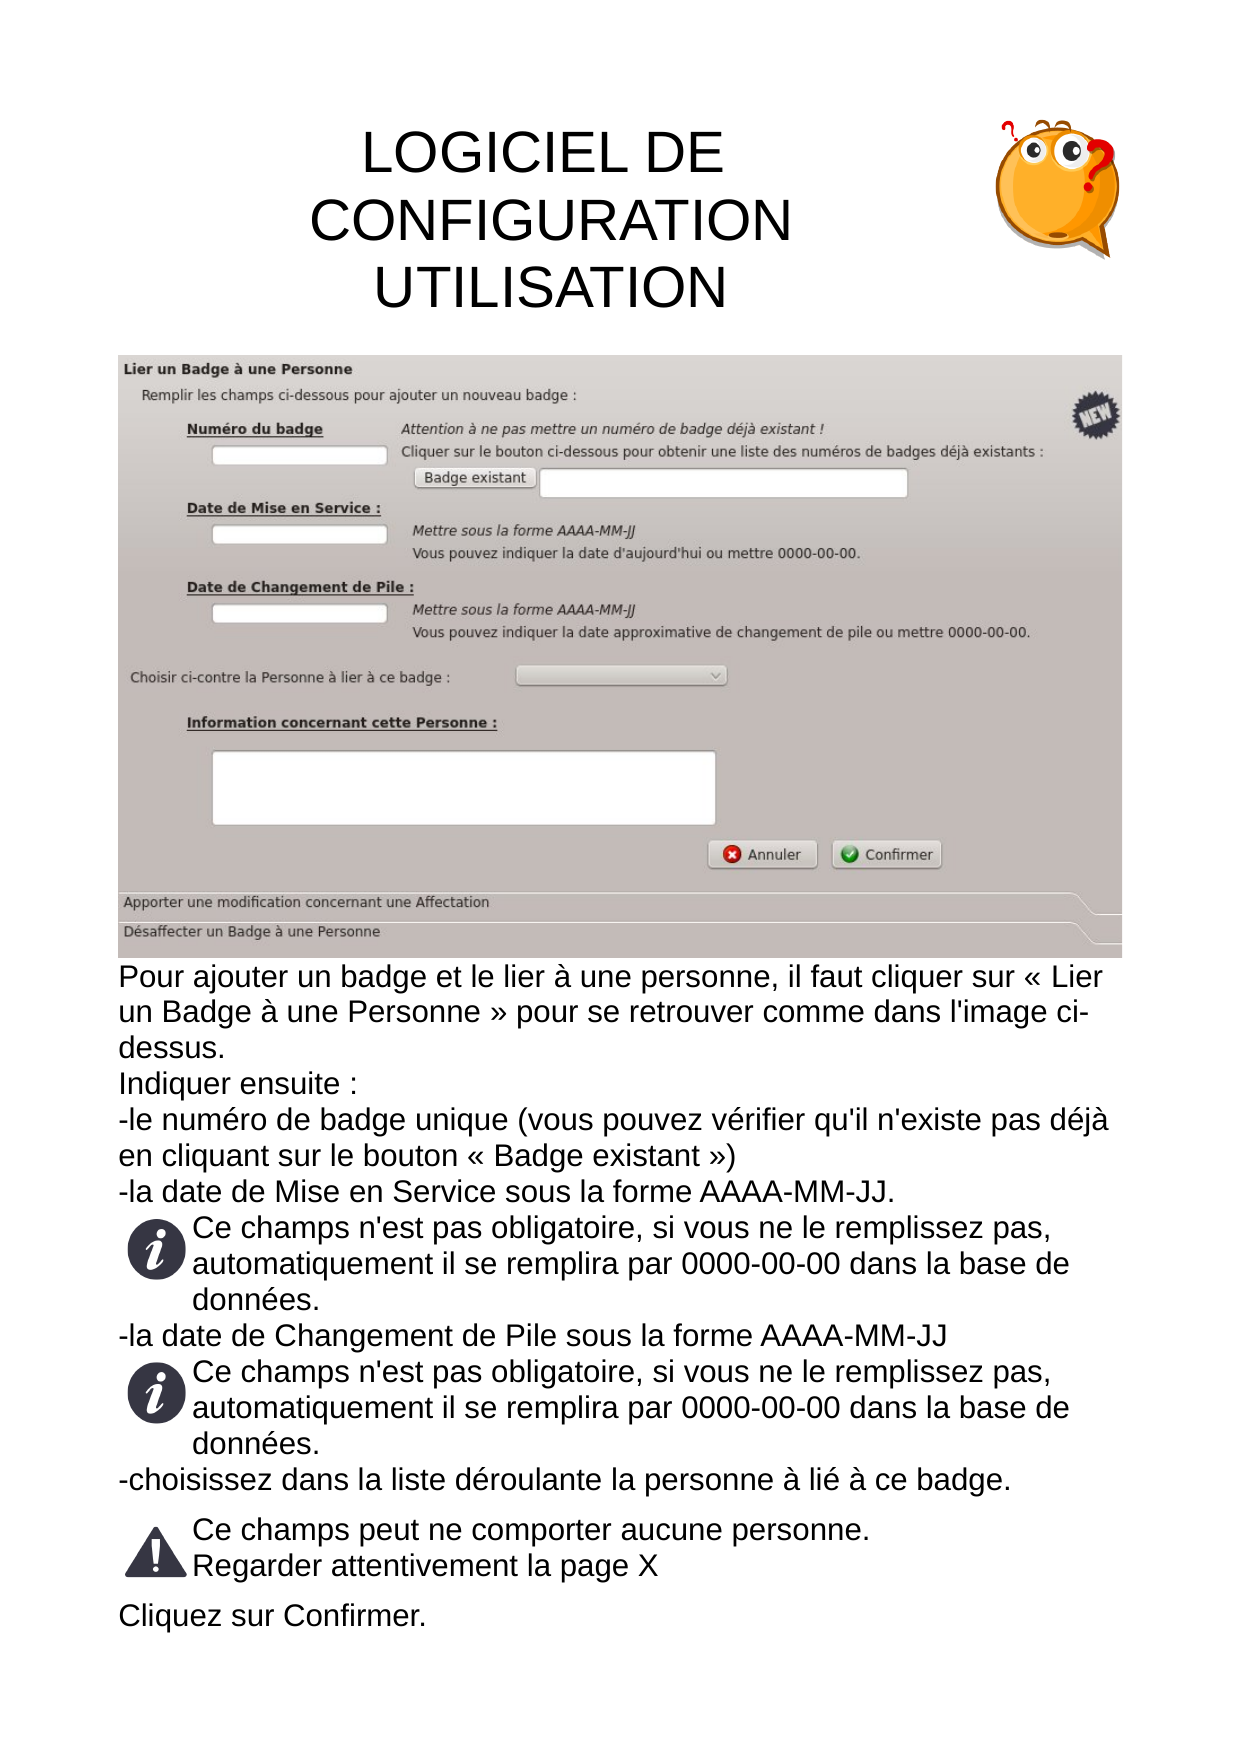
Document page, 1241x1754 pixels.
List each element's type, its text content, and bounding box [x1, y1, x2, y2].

text Regarder attentivement la page X [192, 1547, 1122, 1583]
text Ce champs peut ne comporter aucune personne. [118, 1511, 1122, 1547]
text -la date de Mise en Service sous la forme AAAA-MM-JJ. [118, 1173, 1122, 1209]
picture [120, 1517, 192, 1587]
text Cliquez sur Confirmer. [118, 1597, 1122, 1633]
picture [121, 1212, 192, 1286]
text LOGICIEL DE [118, 118, 984, 185]
text UTILISATION [118, 252, 1122, 319]
text Ce champs n'est pas obligatoire, si vous ne le remplissez pas, automatiquement il se remplira par 0000-00-00 dans la base de données. [118, 1353, 1122, 1461]
text -choisissez dans la liste déroulante la personne à lié à ce badge. [118, 1461, 1122, 1497]
text -la date de Changement de Pile sous la forme AAAA-MM-JJ [118, 1317, 1122, 1353]
picture [121, 1356, 192, 1430]
text CONFIGURATION [118, 185, 984, 252]
text Ce champs n'est pas obligatoire, si vous ne le remplissez pas, automatiquement il se remplira par 0000-00-00 dans la base de données. [118, 1209, 1122, 1317]
text -le numéro de badge unique (vous pouvez vérifier qu'il n'existe pas déjà en cliquant sur le bouton « Badge existant ») [118, 1101, 1122, 1173]
picture [984, 118, 1123, 260]
picture [118, 355, 1123, 958]
text Pour ajouter un badge et le lier à une personne, il faut cliquer sur « Lier un Badge à une Personne » pour se retrouver comme dans l'image ci-dessus. [118, 958, 1122, 1065]
text Indiquer ensuite : [118, 1065, 1122, 1101]
